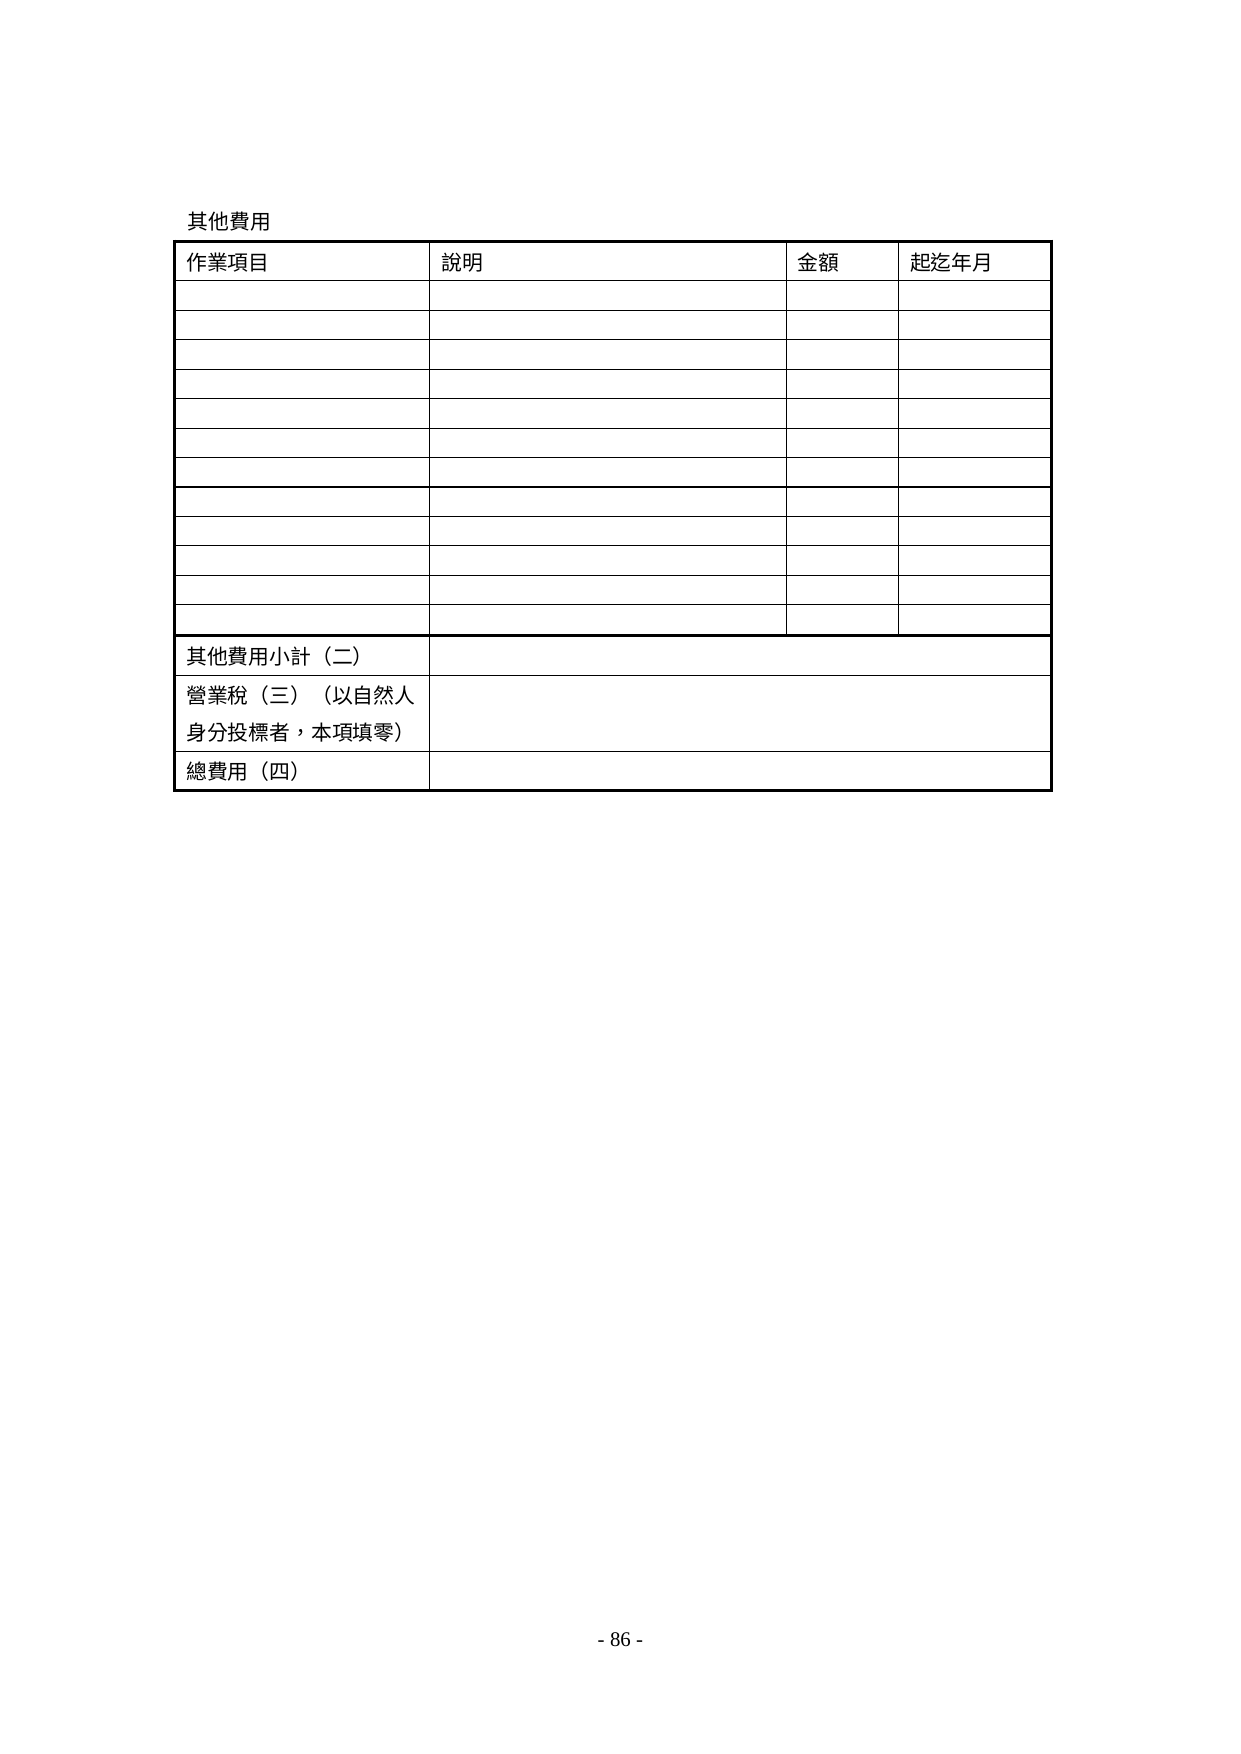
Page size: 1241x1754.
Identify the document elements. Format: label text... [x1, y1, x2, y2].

table_cell [787, 340, 898, 368]
table_cell [787, 605, 898, 634]
table_cell [176, 517, 429, 545]
table_cell [787, 429, 898, 457]
text 其他費用 [187, 202, 1053, 239]
table_cell [430, 458, 786, 486]
table_cell [430, 281, 786, 309]
table_cell [430, 399, 786, 427]
table_cell [430, 546, 786, 575]
table_cell [899, 576, 1050, 604]
table_cell [176, 576, 429, 604]
table_cell [899, 340, 1050, 368]
table_header 說明 [430, 243, 786, 280]
table_cell [176, 399, 429, 427]
table_cell [176, 340, 429, 368]
table_cell 總費用（四） [176, 752, 429, 789]
table_cell [899, 281, 1050, 309]
table_cell 營業稅（三）（以自然人身分投標者，本項填零） [176, 676, 429, 751]
table_header 起迄年月 [899, 243, 1050, 280]
table_cell [430, 676, 1050, 751]
table_cell [430, 370, 786, 398]
table_cell [430, 429, 786, 457]
table_cell [899, 458, 1050, 486]
table_cell [176, 281, 429, 309]
table_cell [430, 576, 786, 604]
table_cell [430, 488, 786, 516]
table_cell [899, 488, 1050, 516]
table_cell [787, 311, 898, 339]
table_cell [899, 605, 1050, 634]
table_cell [899, 546, 1050, 575]
table_cell [899, 399, 1050, 427]
table_cell [787, 517, 898, 545]
table_cell [787, 546, 898, 575]
table_cell 其他費用小計（二） [176, 637, 429, 674]
table_cell [787, 576, 898, 604]
table_cell [176, 370, 429, 398]
table_cell [430, 340, 786, 368]
table_header 作業項目 [176, 243, 429, 280]
table_cell [430, 605, 786, 634]
table_cell [430, 637, 1050, 674]
table_cell [176, 605, 429, 634]
table_cell [787, 399, 898, 427]
table_cell [787, 458, 898, 486]
table_cell [899, 370, 1050, 398]
table_cell [176, 429, 429, 457]
table_cell [899, 517, 1050, 545]
table_cell [176, 488, 429, 516]
table_cell [787, 370, 898, 398]
table_cell [430, 311, 786, 339]
table_cell [787, 488, 898, 516]
table_cell [899, 311, 1050, 339]
table_cell [176, 546, 429, 575]
table_cell [899, 429, 1050, 457]
table_cell [430, 517, 786, 545]
table_cell [176, 458, 429, 486]
table_cell [176, 311, 429, 339]
table_cell [787, 281, 898, 309]
table_header 金額 [787, 243, 898, 280]
table_cell [430, 752, 1050, 789]
